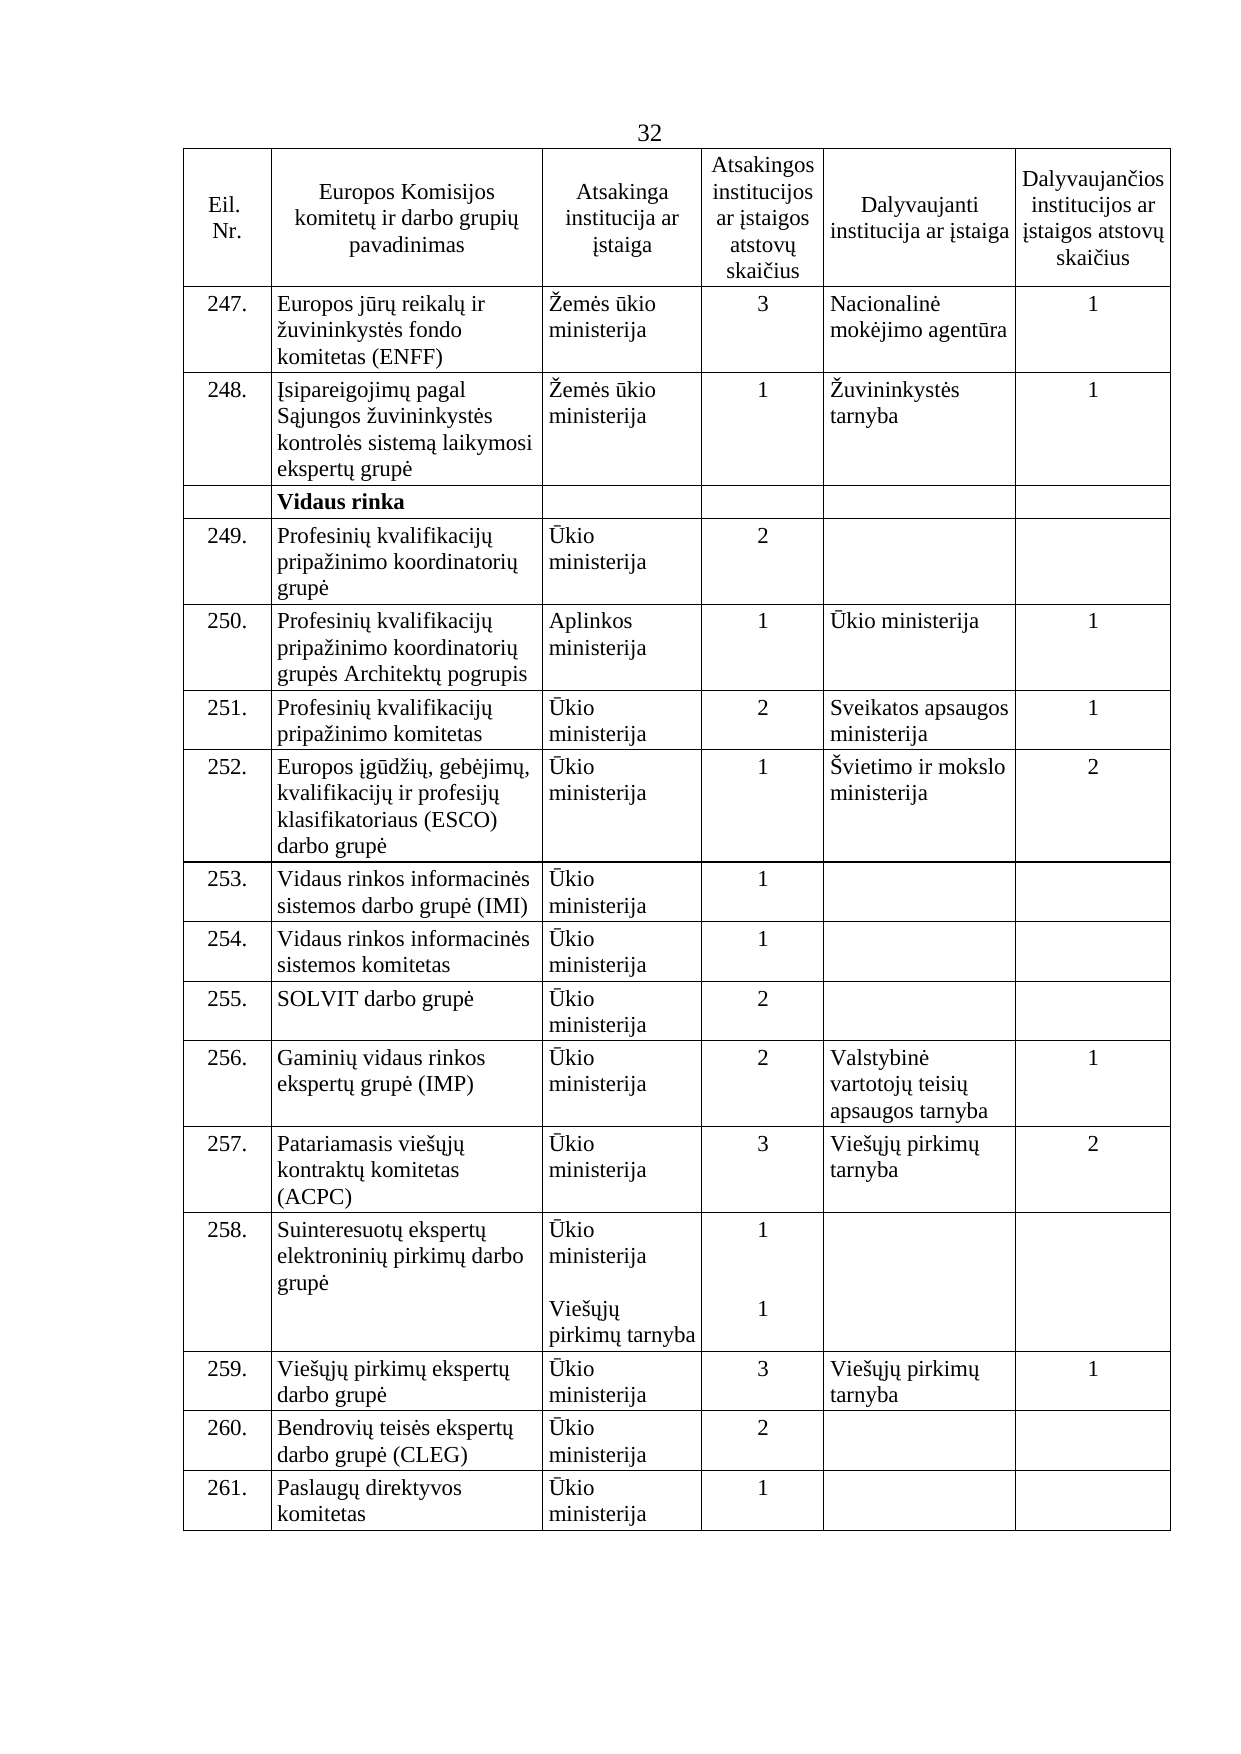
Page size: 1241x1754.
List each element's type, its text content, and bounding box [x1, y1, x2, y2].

table_cell Nacionalinė mokėjimo agentūra [824, 287, 1015, 372]
table_cell Ūkio ministerija [543, 1041, 701, 1126]
table_cell [824, 519, 1015, 604]
table_cell Suinteresuotų ekspertų elektroninių pirkimų darbo grupė [272, 1213, 542, 1351]
table_cell Ūkio ministerija [543, 1471, 701, 1529]
table_cell Ūkio ministerija [824, 605, 1015, 689]
table_cell Patariamasis viešųjų kontraktų komitetas (ACPC) [272, 1127, 542, 1212]
table_cell 3 [702, 287, 823, 372]
table_cell Profesinių kvalifikacijų pripažinimo koordinatorių grupės Architektų pogrupis [272, 605, 542, 689]
table_cell Vidaus rinkos informacinės sistemos darbo grupė (IMI) [272, 863, 542, 921]
table_cell 253. [184, 863, 271, 921]
table_header Dalyvaujanti institucija ar įstaiga [824, 149, 1015, 286]
table_cell [184, 486, 271, 518]
table_cell Bendrovių teisės ekspertų darbo grupė (CLEG) [272, 1411, 542, 1470]
table_cell Ūkio ministerija [543, 519, 701, 604]
table_cell Žuvininkystės tarnyba [824, 373, 1015, 484]
table_cell 3 [702, 1127, 823, 1212]
table_cell Gaminių vidaus rinkos ekspertų grupė (IMP) [272, 1041, 542, 1126]
table_cell Aplinkos ministerija [543, 605, 701, 689]
table_cell Vidaus rinkos informacinės sistemos komitetas [272, 922, 542, 981]
table_cell Paslaugų direktyvos komitetas [272, 1471, 542, 1529]
table_cell [824, 1411, 1015, 1470]
table_cell 3 [702, 1352, 823, 1410]
table_cell 252. [184, 750, 271, 861]
table_cell [702, 486, 823, 518]
table_cell 1 [1016, 1352, 1170, 1410]
table_cell Valstybinė vartotojų teisių apsaugos tarnyba [824, 1041, 1015, 1126]
table_cell 1 [702, 605, 823, 689]
table_cell 250. [184, 605, 271, 689]
table_cell Žemės ūkio ministerija [543, 287, 701, 372]
table_cell Švietimo ir mokslo ministerija [824, 750, 1015, 861]
table_cell Ūkio ministerija [543, 982, 701, 1040]
table_cell Profesinių kvalifikacijų pripažinimo komitetas [272, 691, 542, 749]
table_cell [1016, 1213, 1170, 1351]
table_cell 1 [1016, 1041, 1170, 1126]
table_cell 261. [184, 1471, 271, 1529]
table_cell 257. [184, 1127, 271, 1212]
table_cell 248. [184, 373, 271, 484]
table_cell [824, 1471, 1015, 1529]
table_header Atsakingos institucijos ar įstaigos atstovų skaičius [702, 149, 823, 286]
table_cell 1 [702, 922, 823, 981]
table_cell Viešųjų pirkimų tarnyba [824, 1352, 1015, 1410]
table_cell 259. [184, 1352, 271, 1410]
table_cell Ūkio ministerija [543, 1411, 701, 1470]
table_cell [543, 486, 701, 518]
table_cell [824, 922, 1015, 981]
table_cell [1016, 486, 1170, 518]
table_cell 1 [1016, 605, 1170, 689]
table_cell Žemės ūkio ministerija [543, 373, 701, 484]
table_cell 254. [184, 922, 271, 981]
table_cell Ūkio ministerija Viešųjų pirkimų tarnyba [543, 1213, 701, 1351]
table_cell 1 1 [702, 1213, 823, 1351]
table_cell [824, 486, 1015, 518]
table_cell Ūkio ministerija [543, 863, 701, 921]
table_cell Ūkio ministerija [543, 922, 701, 981]
table_cell 2 [1016, 750, 1170, 861]
table_cell 249. [184, 519, 271, 604]
table_cell 1 [702, 373, 823, 484]
table_cell 258. [184, 1213, 271, 1351]
table_cell 2 [702, 691, 823, 749]
table_cell [1016, 1471, 1170, 1529]
table_cell 1 [1016, 287, 1170, 372]
table_cell Vidaus rinka [272, 486, 542, 518]
table_cell Profesinių kvalifikacijų pripažinimo koordinatorių grupė [272, 519, 542, 604]
table_cell Ūkio ministerija [543, 691, 701, 749]
table_cell Sveikatos apsaugos ministerija [824, 691, 1015, 749]
table_cell 251. [184, 691, 271, 749]
table_cell 2 [702, 982, 823, 1040]
table_cell Europos jūrų reikalų ir žuvininkystės fondo komitetas (ENFF) [272, 287, 542, 372]
table_cell 1 [702, 863, 823, 921]
table_cell Ūkio ministerija [543, 750, 701, 861]
table_cell Ūkio ministerija [543, 1127, 701, 1212]
table_cell 1 [702, 750, 823, 861]
table_cell Ūkio ministerija [543, 1352, 701, 1410]
table_cell 247. [184, 287, 271, 372]
table_cell [1016, 863, 1170, 921]
table_header Dalyvaujančios institucijos ar įstaigos atstovų skaičius [1016, 149, 1170, 286]
table_cell 255. [184, 982, 271, 1040]
table_cell 2 [702, 1411, 823, 1470]
table_cell [824, 1213, 1015, 1351]
table_cell [1016, 982, 1170, 1040]
table_header Atsakinga institucija ar įstaiga [543, 149, 701, 286]
table_cell [824, 863, 1015, 921]
table_cell Įsipareigojimų pagal Sąjungos žuvininkystės kontrolės sistemą laikymosi ekspertų grupė [272, 373, 542, 484]
table_cell [1016, 519, 1170, 604]
table_cell [824, 982, 1015, 1040]
table_cell 2 [702, 519, 823, 604]
table_cell 2 [1016, 1127, 1170, 1212]
table_cell 256. [184, 1041, 271, 1126]
table_cell 2 [702, 1041, 823, 1126]
table_cell 1 [1016, 691, 1170, 749]
table_cell 260. [184, 1411, 271, 1470]
table_cell Viešųjų pirkimų tarnyba [824, 1127, 1015, 1212]
table_cell [1016, 922, 1170, 981]
table_cell 1 [1016, 373, 1170, 484]
table_header Eil. Nr. [184, 149, 271, 286]
table_cell 1 [702, 1471, 823, 1529]
table_header Europos Komisijos komitetų ir darbo grupių pavadinimas [272, 149, 542, 286]
table_cell Europos įgūdžių, gebėjimų, kvalifikacijų ir profesijų klasifikatoriaus (ESCO) darbo grupė [272, 750, 542, 861]
table_cell SOLVIT darbo grupė [272, 982, 542, 1040]
table_cell [1016, 1411, 1170, 1470]
table_cell Viešųjų pirkimų ekspertų darbo grupė [272, 1352, 542, 1410]
